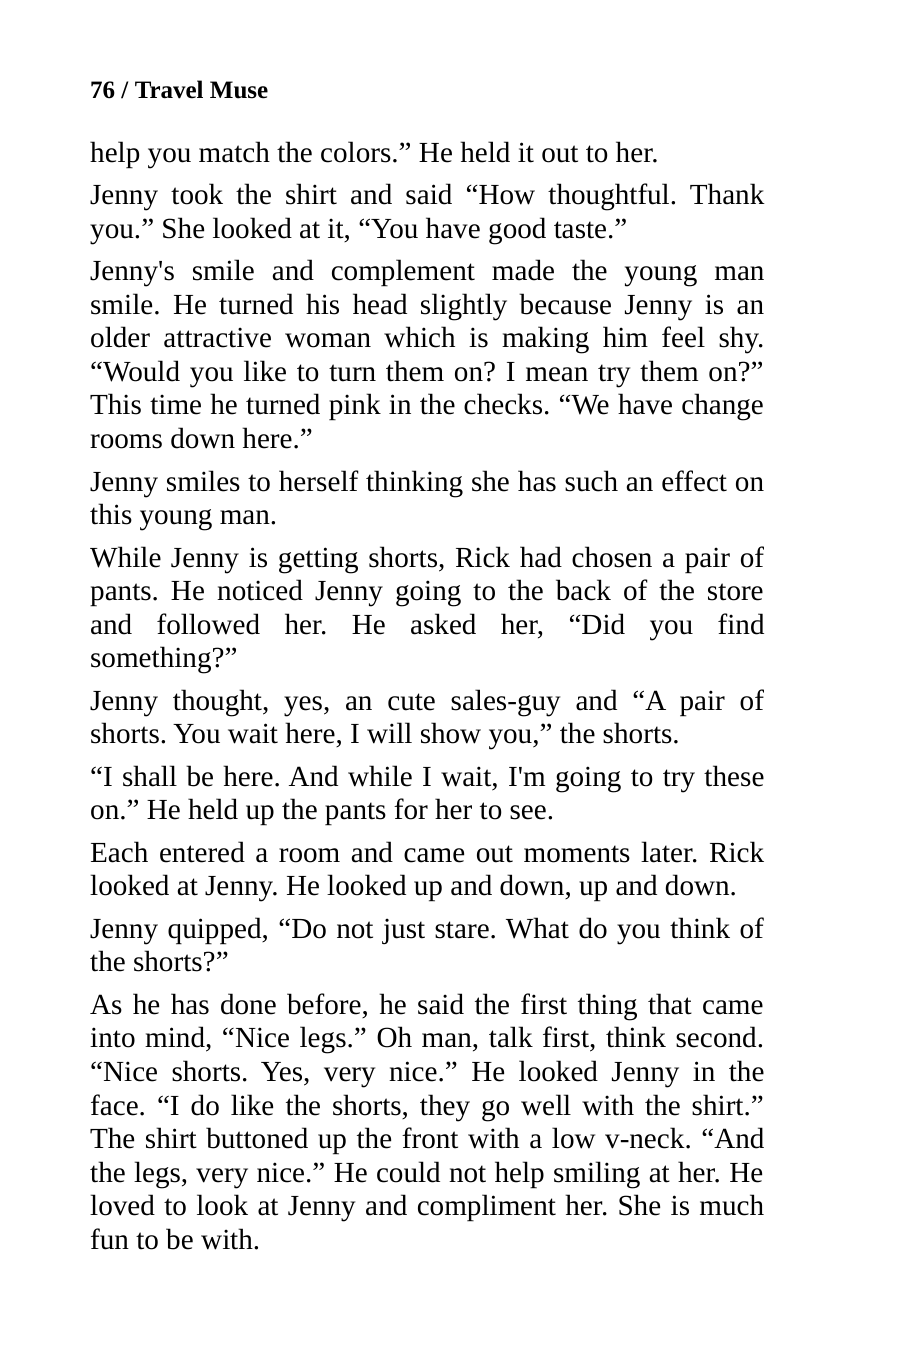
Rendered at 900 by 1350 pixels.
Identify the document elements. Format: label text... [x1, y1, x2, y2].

text Jenny quipped, “Do not just stare. What do you think of the shorts?” [90, 911, 765, 978]
text As he has done before, he said the first thing that came into mind, “Nice legs.” Oh man, talk first, think second. “Nice shorts. Yes, very nice.” He looked Jenny in the face. “I do like the shorts, they go well with the shirt.” The shirt buttoned up the front with a low v-neck. “And the legs, very nice.” He could not help smiling at her. He loved to look at Jenny and compliment her. She is much fun to be with. [90, 987, 765, 1255]
text While Jenny is getting shorts, Rick had chosen a pair of pants. He noticed Jenny going to the back of the store and followed her. He asked her, “Did you find something?” [90, 540, 765, 674]
text Jenny smiles to herself thinking she has such an effect on this young man. [90, 464, 765, 531]
text Jenny thought, yes, an cute sales-guy and “A pair of shorts. You wait here, I will show you,” the shorts. [90, 683, 765, 750]
text Jenny's smile and complement made the young man smile. He turned his head slightly because Jenny is an older attractive woman which is making him feel shy. “Would you like to turn them on? I mean try them on?” This time he turned pink in the checks. “We have change rooms down here.” [90, 253, 765, 455]
text Each entered a room and came out moments later. Rick looked at Jenny. He looked up and down, up and down. [90, 835, 765, 902]
text Jenny took the shirt and said “How thoughtful. Thank you.” She looked at it, “You have good taste.” [90, 177, 765, 244]
text help you match the colors.” He held it out to her. [90, 135, 765, 168]
text “I shall be here. And while I wait, I'm going to try these on.” He held up the pants for her to see. [90, 759, 765, 826]
